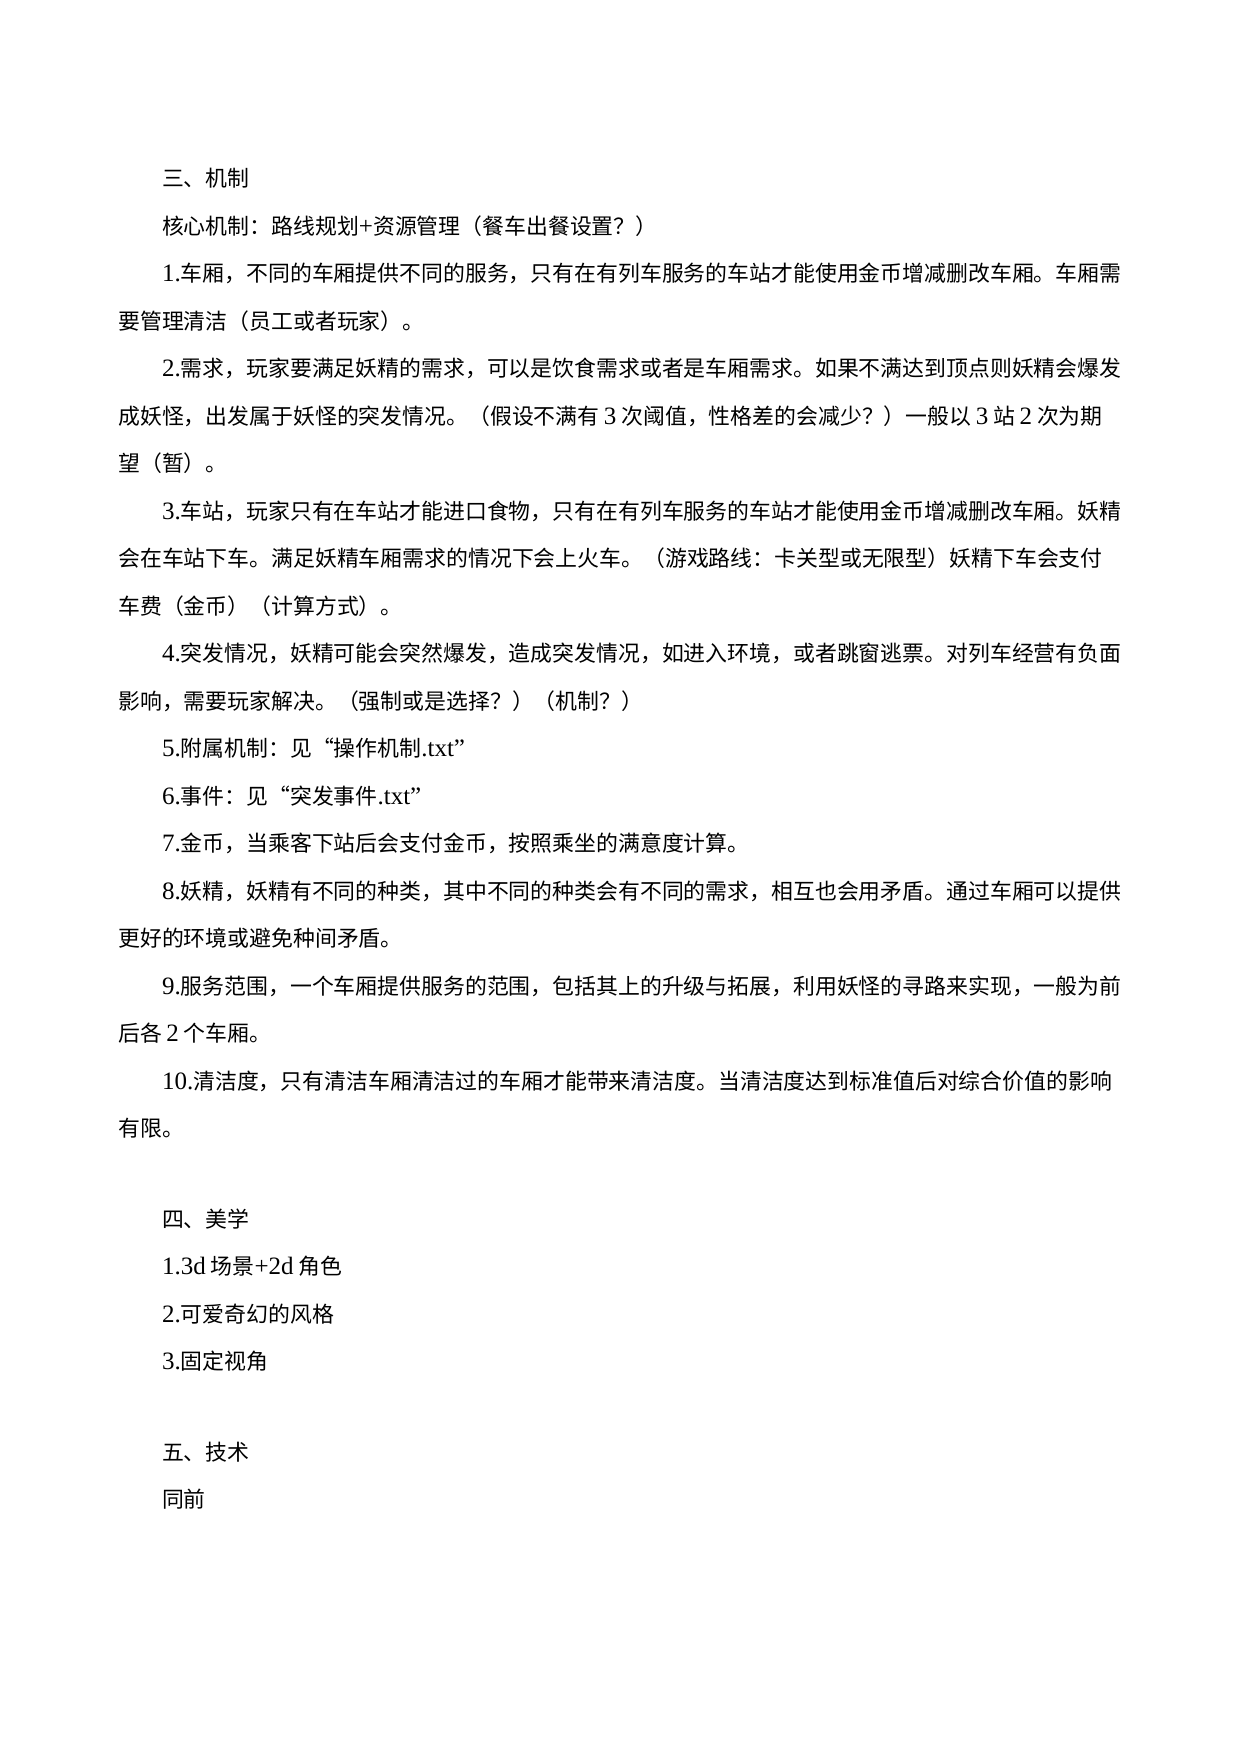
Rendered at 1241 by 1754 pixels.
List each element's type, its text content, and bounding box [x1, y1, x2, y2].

text 四、美学 [118, 1202, 1122, 1233]
text 7.金币，当乘客下站后会支付金币，按照乘坐的满意度计算。 [118, 826, 1122, 858]
text 4.突发情况，妖精可能会突然爆发，造成突发情况，如进入环境，或者跳窗逃票。对列车经营有负面影响，需要玩家解决。（强制或是选择？）（机制？） [118, 636, 1122, 715]
text 5.附属机制：见“操作机制.txt” [118, 731, 1122, 763]
text 3.固定视角 [118, 1344, 1122, 1376]
text 同前 [118, 1482, 1122, 1514]
text 2.可爱奇幻的风格 [118, 1297, 1122, 1328]
text 2.需求，玩家要满足妖精的需求，可以是饮食需求或者是车厢需求。如果不满达到顶点则妖精会爆发成妖怪，出发属于妖怪的突发情况。（假设不满有3次阈值，性格差的会减少？）一般以3站2次为期望（暂）。 [118, 351, 1122, 478]
text 1.3d场景+2d角色 [118, 1249, 1122, 1281]
text 核心机制：路线规划+资源管理（餐车出餐设置？） [118, 209, 1122, 240]
text 10.清洁度，只有清洁车厢清洁过的车厢才能带来清洁度。当清洁度达到标准值后对综合价值的影响有限。 [118, 1064, 1122, 1143]
text 6.事件：见“突发事件.txt” [118, 779, 1122, 810]
text 8.妖精，妖精有不同的种类，其中不同的种类会有不同的需求，相互也会用矛盾。通过车厢可以提供更好的环境或避免种间矛盾。 [118, 874, 1122, 953]
text 3.车站，玩家只有在车站才能进口食物，只有在有列车服务的车站才能使用金币增减删改车厢。妖精会在车站下车。满足妖精车厢需求的情况下会上火车。（游戏路线：卡关型或无限型）妖精下车会支付车费（金币）（计算方式）。 [118, 494, 1122, 620]
text 1.车厢，不同的车厢提供不同的服务，只有在有列车服务的车站才能使用金币增减删改车厢。车厢需要管理清洁（员工或者玩家）。 [118, 256, 1122, 335]
text 五、技术 [118, 1435, 1122, 1467]
text 三、机制 [118, 161, 1122, 193]
text 9.服务范围，一个车厢提供服务的范围，包括其上的升级与拓展，利用妖怪的寻路来实现，一般为前后各2个车厢。 [118, 969, 1122, 1048]
